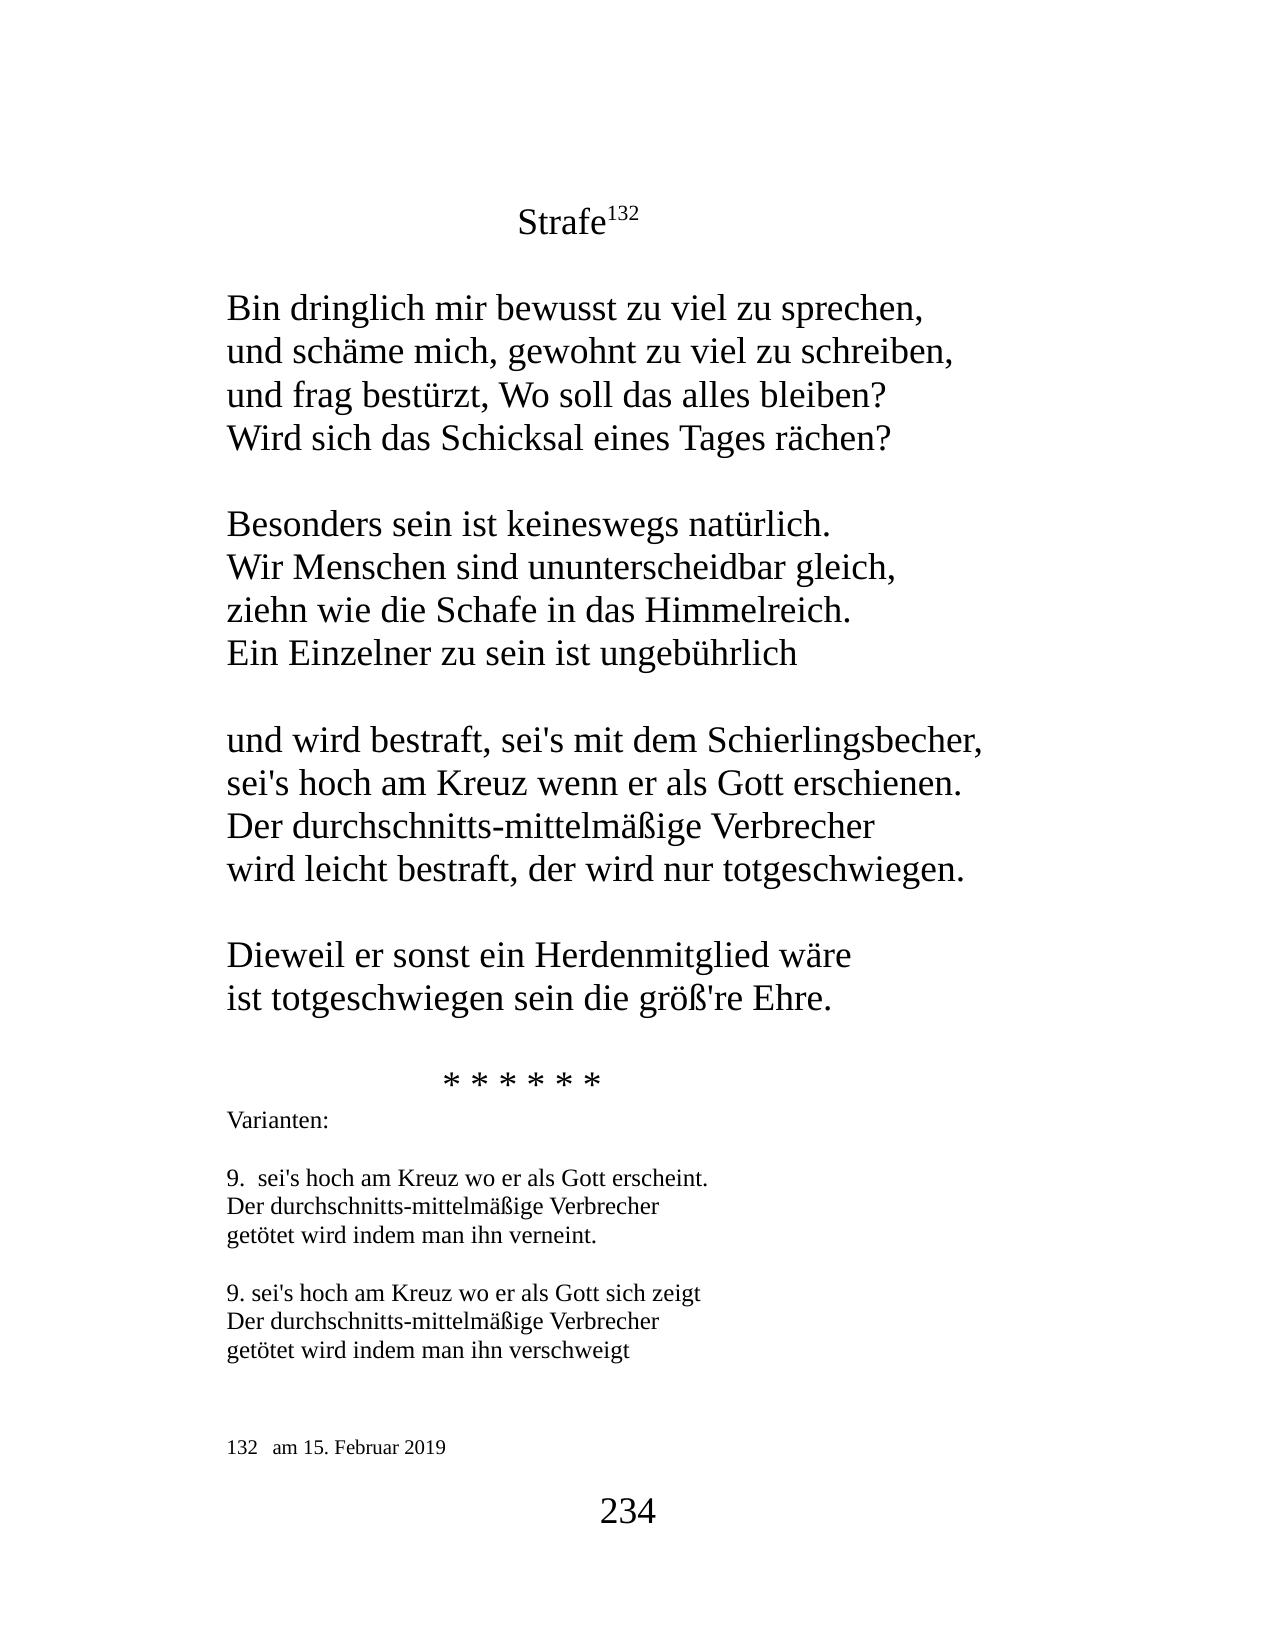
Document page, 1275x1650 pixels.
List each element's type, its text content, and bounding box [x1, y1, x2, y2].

text Der durchschnitts-mittelmäßige Verbrecher [226, 1191, 1157, 1220]
text getötet wird indem man ihn verschweigt [226, 1335, 1157, 1364]
text Wir Menschen sind ununterscheidbar gleich, [226, 544, 1157, 588]
text 9. sei's hoch am Kreuz wo er als Gott sich zeigt [226, 1278, 1157, 1306]
text Strafe [226, 199, 1157, 243]
text Der durchschnitts-mittelmäßige Verbrecher [226, 1306, 1157, 1335]
text Besonders sein ist keineswegs natürlich. [226, 501, 1157, 544]
text wird leicht bestraft, der wird nur totgeschwiegen. [226, 846, 1157, 889]
text Wird sich das Schicksal eines Tages rächen? [226, 415, 1157, 458]
text Der durchschnitts-mittelmäßige Verbrecher [226, 803, 1157, 846]
text ist totgeschwiegen sein die größ're Ehre. [226, 976, 1157, 1019]
text 9. sei's hoch am Kreuz wo er als Gott erscheint. [226, 1163, 1157, 1191]
text Bin dringlich mir bewusst zu viel zu sprechen, [226, 286, 1157, 329]
text ziehn wie die Schafe in das Himmelreich. [226, 588, 1157, 631]
text * * * * * * [226, 1062, 1157, 1105]
text Dieweil er sonst ein Herdenmitglied wäre [226, 933, 1157, 976]
text und schäme mich, gewohnt zu viel zu schreiben, [226, 329, 1157, 372]
text Ein Einzelner zu sein ist ungebührlich [226, 631, 1157, 674]
text sei's hoch am Kreuz wenn er als Gott erschienen. [226, 760, 1157, 803]
text und frag bestürzt, Wo soll das alles bleiben? [226, 372, 1157, 415]
text getötet wird indem man ihn verneint. [226, 1220, 1157, 1249]
text Varianten: [226, 1105, 1157, 1134]
text am 15. Februar 2019 [226, 1435, 1157, 1459]
text und wird bestraft, sei's mit dem Schierlingsbecher, [226, 717, 1157, 760]
